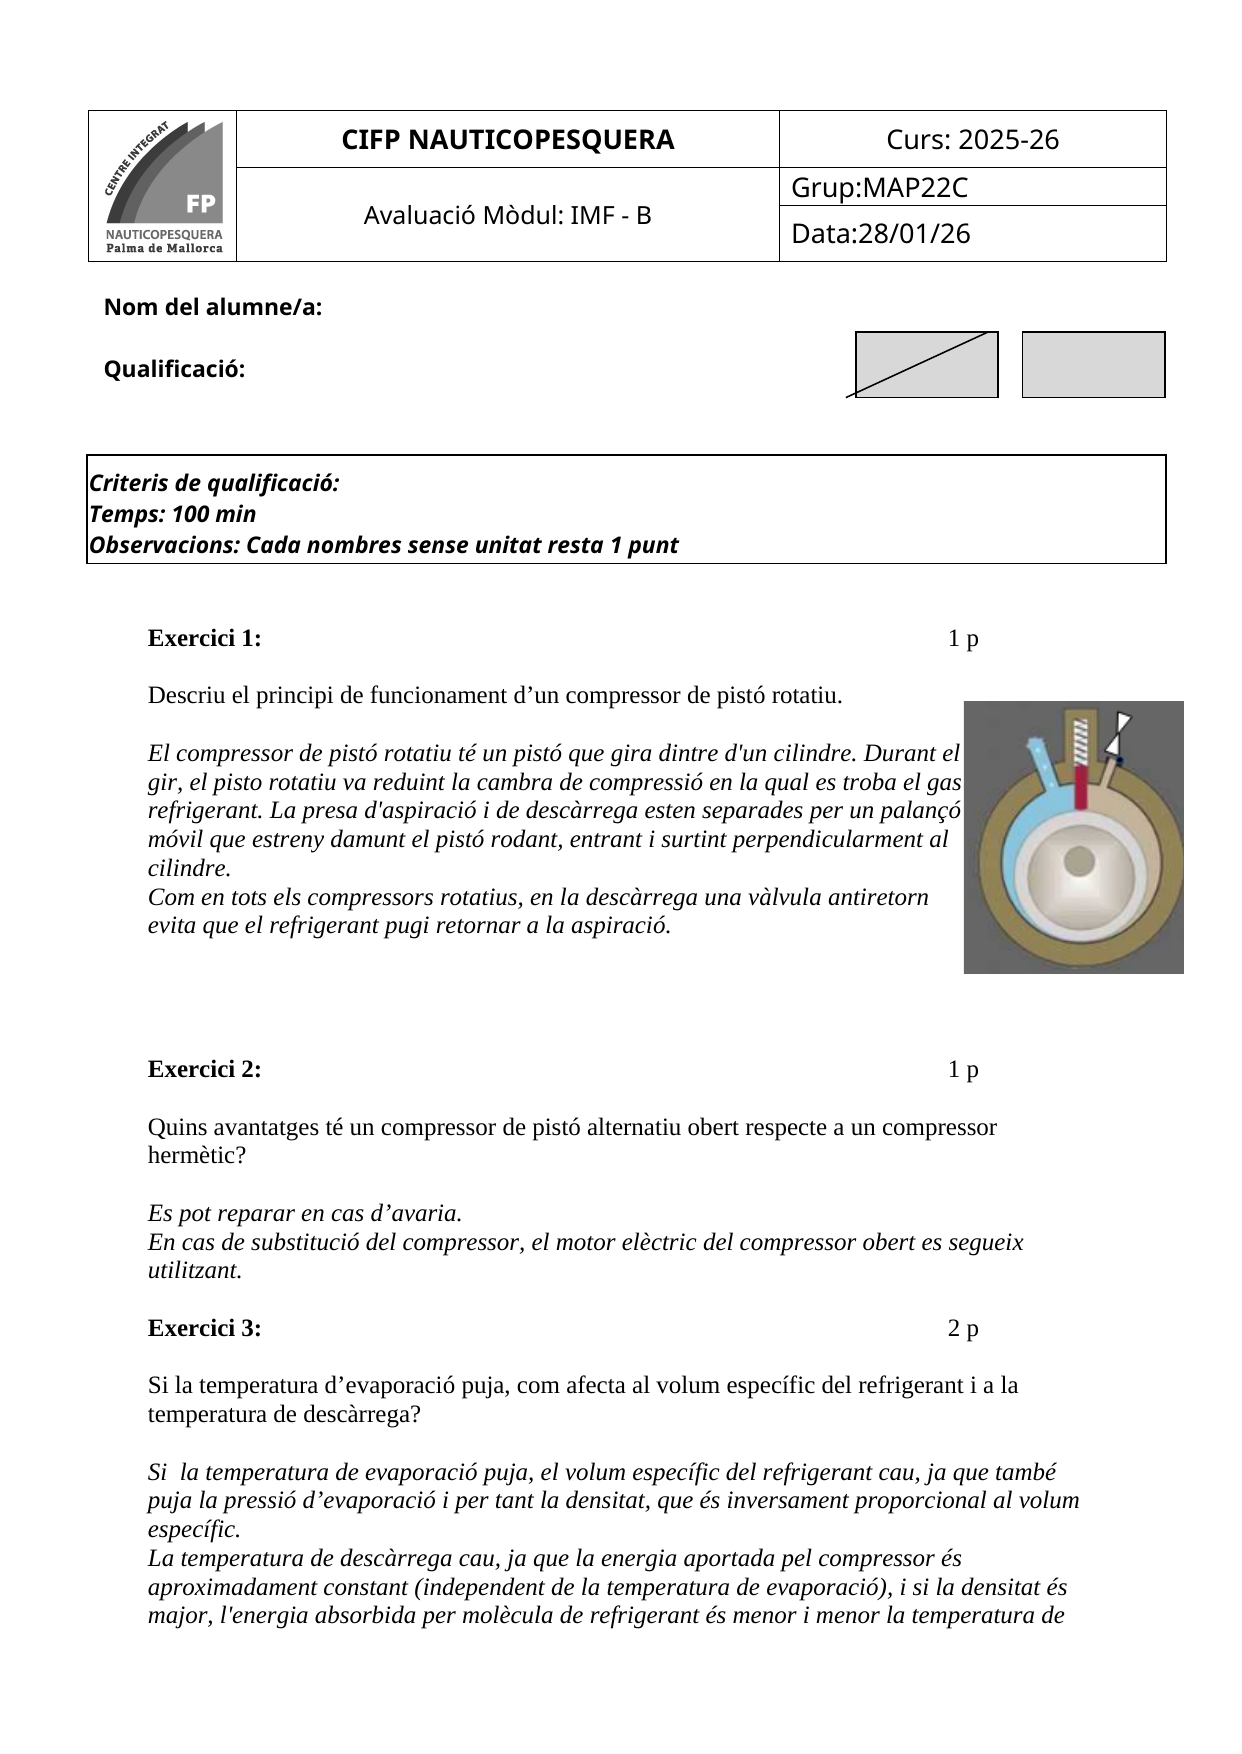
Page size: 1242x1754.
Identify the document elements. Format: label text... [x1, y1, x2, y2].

text Observacions: Cada nombres sense unitat resta 1 punt [89, 529, 1094, 560]
text El compressor de pistó rotatiu té un pistó que gira dintre d'un cilindre. Durant el gir, el pisto rotatiu va reduint la cambra de compressió en la qual es troba el gas refrigerant. La presa d'aspiració i de descàrrega esten separades per un palançó móvil que estreny damunt el pistó rodant, entrant i surtint perpendicularment al cilindre. [148, 738, 963, 882]
text Exercici 3: 2 p [148, 1313, 1094, 1342]
text Quins avantatges té un compressor de pistó alternatiu obert respecte a un compressor hermètic? [148, 1112, 1094, 1169]
text La temperatura de descàrrega cau, ja que la energia aportada pel compressor és aproximadament constant (independent de la temperatura de evaporació), i si la densitat és major, l'energia absorbida per molècula de refrigerant és menor i menor la temperatura de [148, 1543, 1094, 1629]
text Qualificació: [103, 353, 855, 384]
text En cas de substitució del compressor, el motor elèctric del compressor obert es segueix utilitzant. [148, 1227, 1094, 1284]
text [999, 353, 1022, 384]
picture [100, 111, 229, 260]
text Temps: 100 min [89, 498, 1094, 529]
text Nom del alumne/a: [103, 290, 1094, 322]
text Com en tots els compressors rotatius, en la descàrrega una vàlvula antiretorn evita que el refrigerant pugi retornar a la aspiració. [148, 882, 963, 939]
text Si la temperatura d’evaporació puja, com afecta al volum específic del refrigerant i a la temperatura de descàrrega? [148, 1370, 1094, 1428]
picture [963, 701, 1184, 974]
text Criteris de qualificació: [89, 467, 1094, 498]
text Descriu el principi de funcionament d’un compressor de pistó rotatiu. [148, 680, 1094, 709]
text Si la temperatura de evaporació puja, el volum específic del refrigerant cau, ja que també puja la pressió d’evaporació i per tant la densitat, que és inversament proporcional al volum específic. [148, 1457, 1094, 1543]
text Exercici 2: 1 p [148, 1054, 1094, 1083]
text Es pot reparar en cas d’avaria. [148, 1198, 1094, 1227]
text Exercici 1: 1 p [148, 623, 1094, 652]
